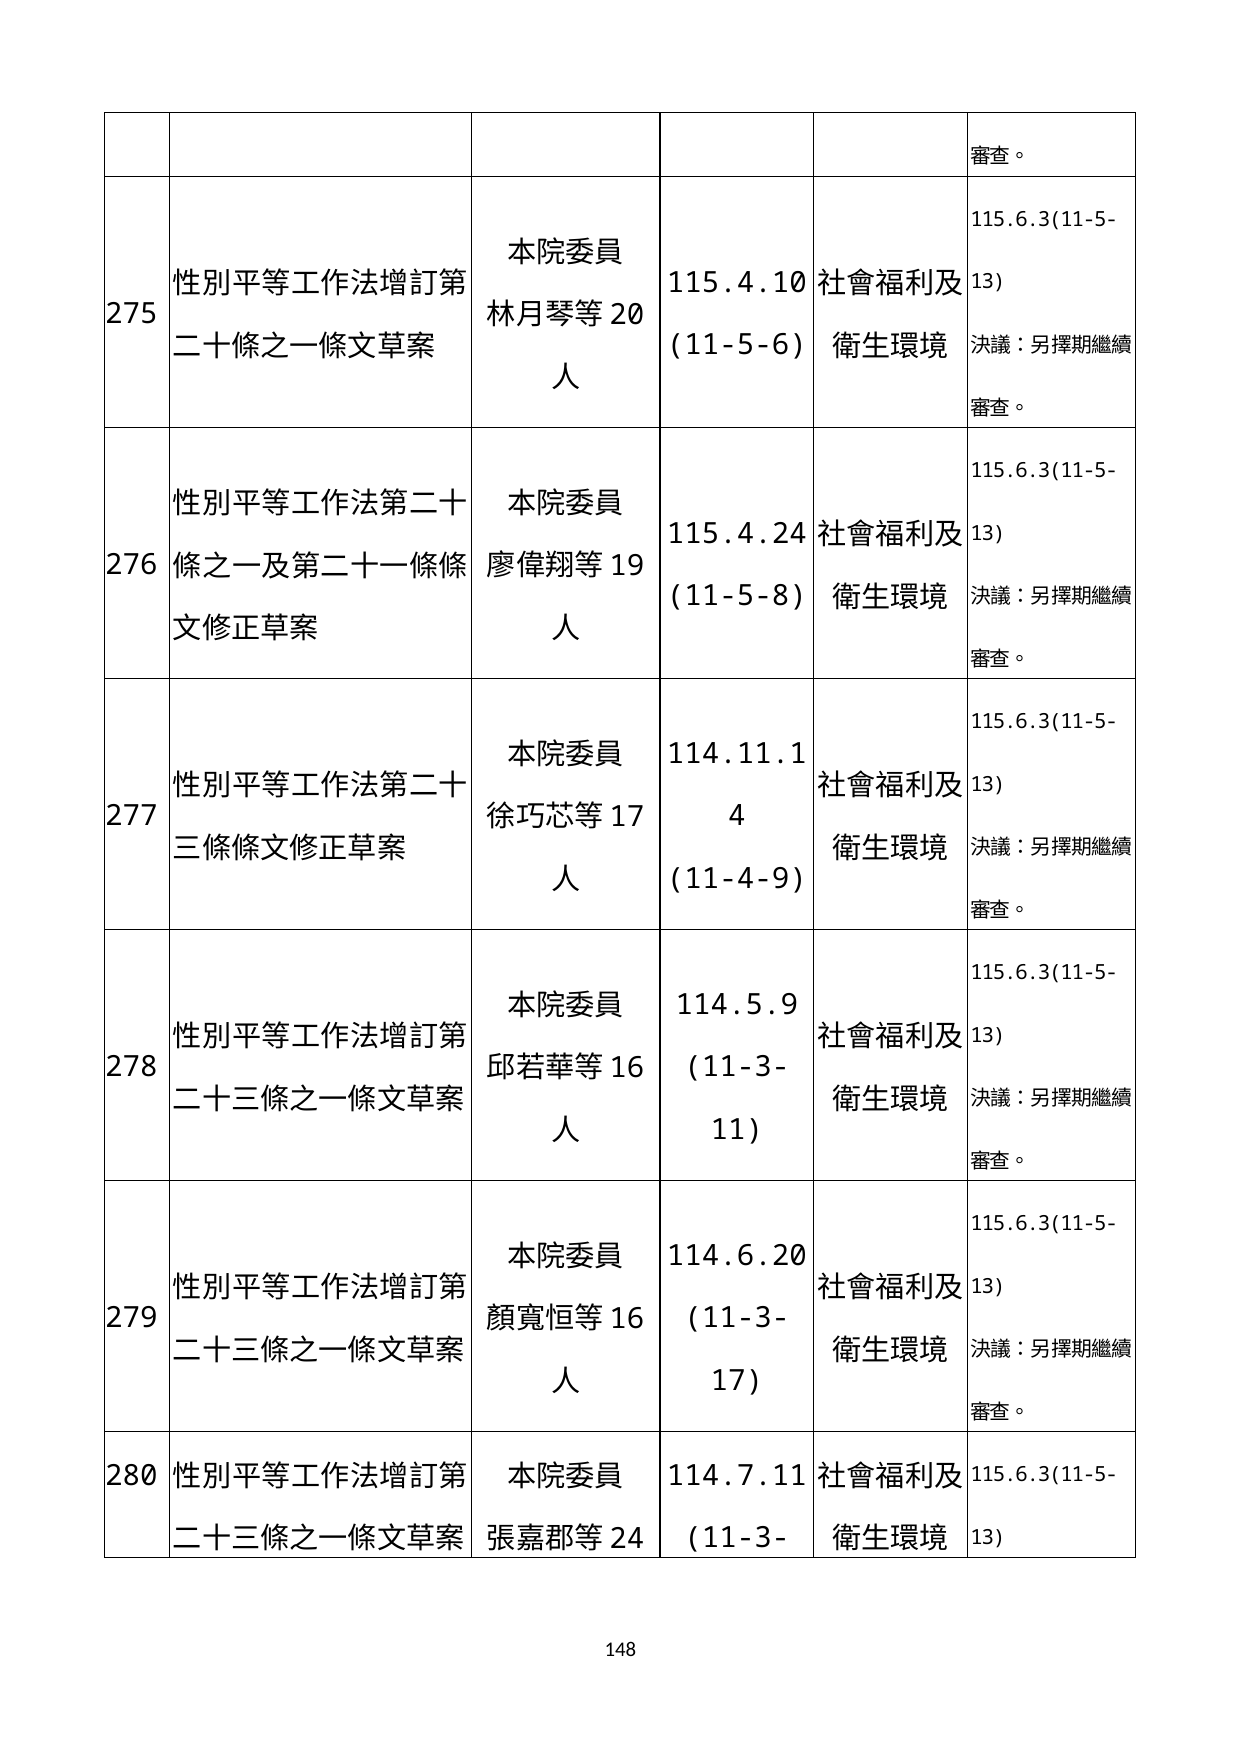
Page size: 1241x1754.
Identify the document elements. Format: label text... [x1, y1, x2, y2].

table_cell [105, 1181, 169, 1431]
table_cell 本院委員 顏寬恒等16人 [472, 1181, 659, 1431]
table_cell 115.6.3(11-5-13) 決議：另擇期繼續審查。 [968, 428, 1135, 678]
table_cell 115.4.10 (11-5-6) [661, 177, 813, 427]
table_cell 114.7.11 (11-3- [661, 1432, 813, 1557]
table_cell [661, 113, 813, 176]
table_cell 性別平等工作法增訂第二十條之一條文草案 [170, 177, 471, 427]
table_cell [105, 679, 169, 929]
table_cell [814, 113, 967, 176]
table_cell 本院委員 邱若華等16人 [472, 930, 659, 1180]
table_cell 性別平等工作法增訂第二十三條之一條文草案 [170, 1432, 471, 1557]
table_cell 114.11.14 (11-4-9) [661, 679, 813, 929]
table_cell 114.5.9 (11-3-11) [661, 930, 813, 1180]
table_cell 審查。 [968, 113, 1135, 176]
table_cell 社會福利及衛生環境 [814, 1432, 967, 1557]
table_cell 社會福利及衛生環境 [814, 177, 967, 427]
table_cell [105, 930, 169, 1180]
table_cell [472, 113, 659, 176]
table_cell 本院委員 徐巧芯等17人 [472, 679, 659, 929]
table_cell [105, 113, 169, 176]
table_cell 性別平等工作法第二十三條條文修正草案 [170, 679, 471, 929]
table_cell 社會福利及衛生環境 [814, 428, 967, 678]
table_cell [105, 177, 169, 427]
table_cell 115.6.3(11-5-13) 決議：另擇期繼續審查。 [968, 177, 1135, 427]
table_cell 本院委員 廖偉翔等19人 [472, 428, 659, 678]
table_cell 性別平等工作法增訂第二十三條之一條文草案 [170, 930, 471, 1180]
table_cell 115.6.3(11-5-13) [968, 1432, 1135, 1557]
table_cell 115.6.3(11-5-13) 決議：另擇期繼續審查。 [968, 930, 1135, 1180]
table_cell [105, 1432, 169, 1557]
table_cell 115.4.24 (11-5-8) [661, 428, 813, 678]
table_cell 社會福利及衛生環境 [814, 1181, 967, 1431]
table_cell [170, 113, 471, 176]
table_cell 社會福利及衛生環境 [814, 930, 967, 1180]
table_cell 114.6.20 (11-3-17) [661, 1181, 813, 1431]
table_cell 本院委員 林月琴等20人 [472, 177, 659, 427]
table_cell 本院委員 張嘉郡等24 [472, 1432, 659, 1557]
table_cell 115.6.3(11-5-13) 決議：另擇期繼續審查。 [968, 679, 1135, 929]
table_cell [105, 428, 169, 678]
table_cell 115.6.3(11-5-13) 決議：另擇期繼續審查。 [968, 1181, 1135, 1431]
table_cell 性別平等工作法增訂第二十三條之一條文草案 [170, 1181, 471, 1431]
table_cell 性別平等工作法第二十條之一及第二十一條條文修正草案 [170, 428, 471, 678]
table_cell 社會福利及衛生環境 [814, 679, 967, 929]
